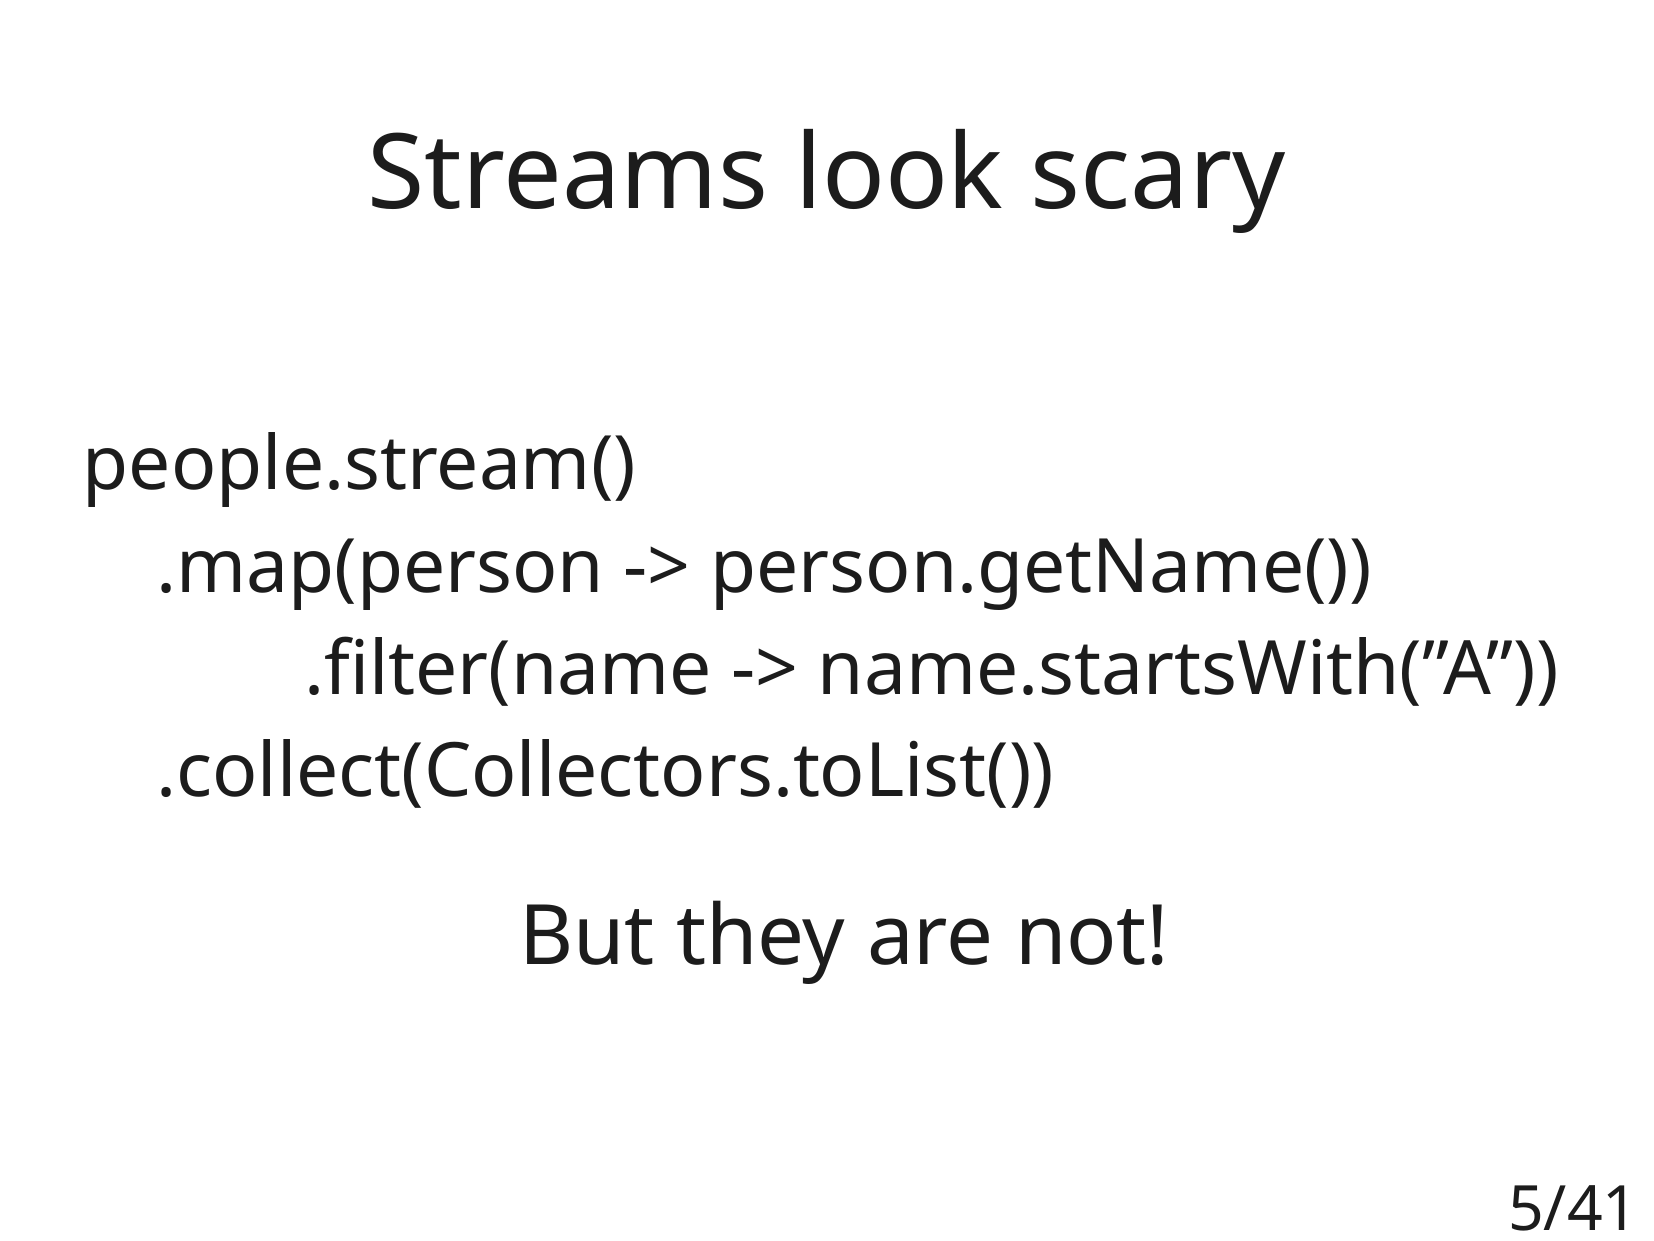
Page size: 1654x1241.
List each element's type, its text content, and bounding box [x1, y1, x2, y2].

subtitle people.stream() .map(person -> person.getName()) .filter(name -> name.startsWith(”A”)) .collect(Collectors.toList()) But they are not! [82, 290, 1571, 1109]
title Streams look scary [82, 64, 1571, 272]
text_box <numer>/41 [1071, 1155, 1654, 1241]
